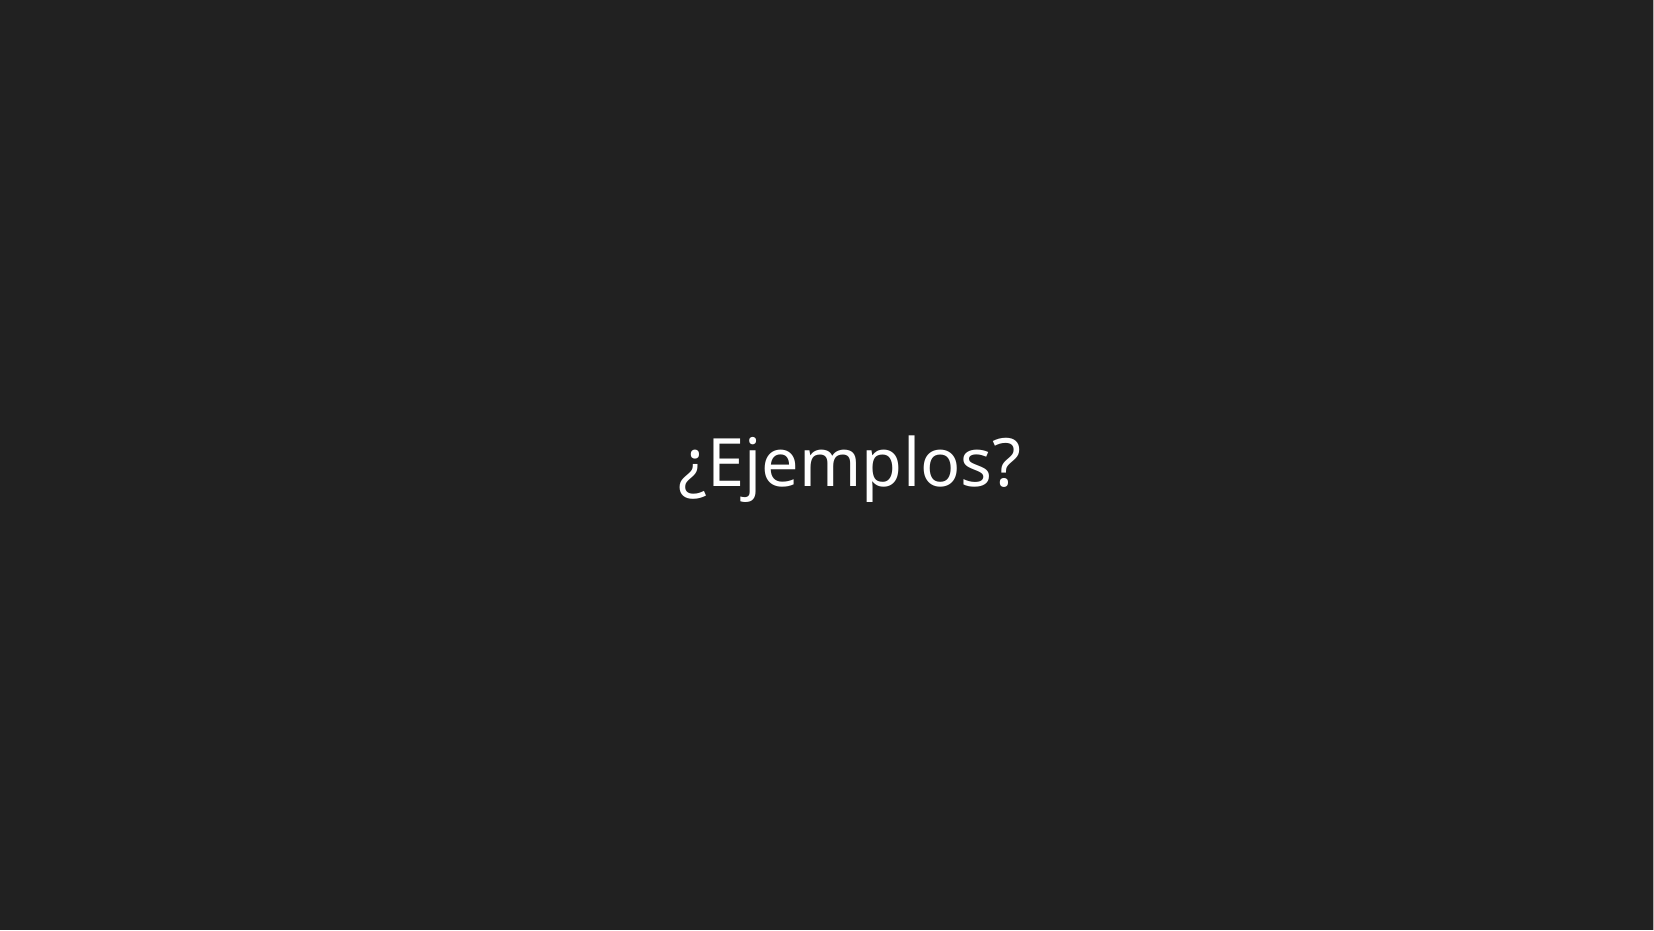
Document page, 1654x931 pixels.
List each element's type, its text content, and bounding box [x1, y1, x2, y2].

subtitle ¿Ejemplos? [88, 100, 1577, 821]
